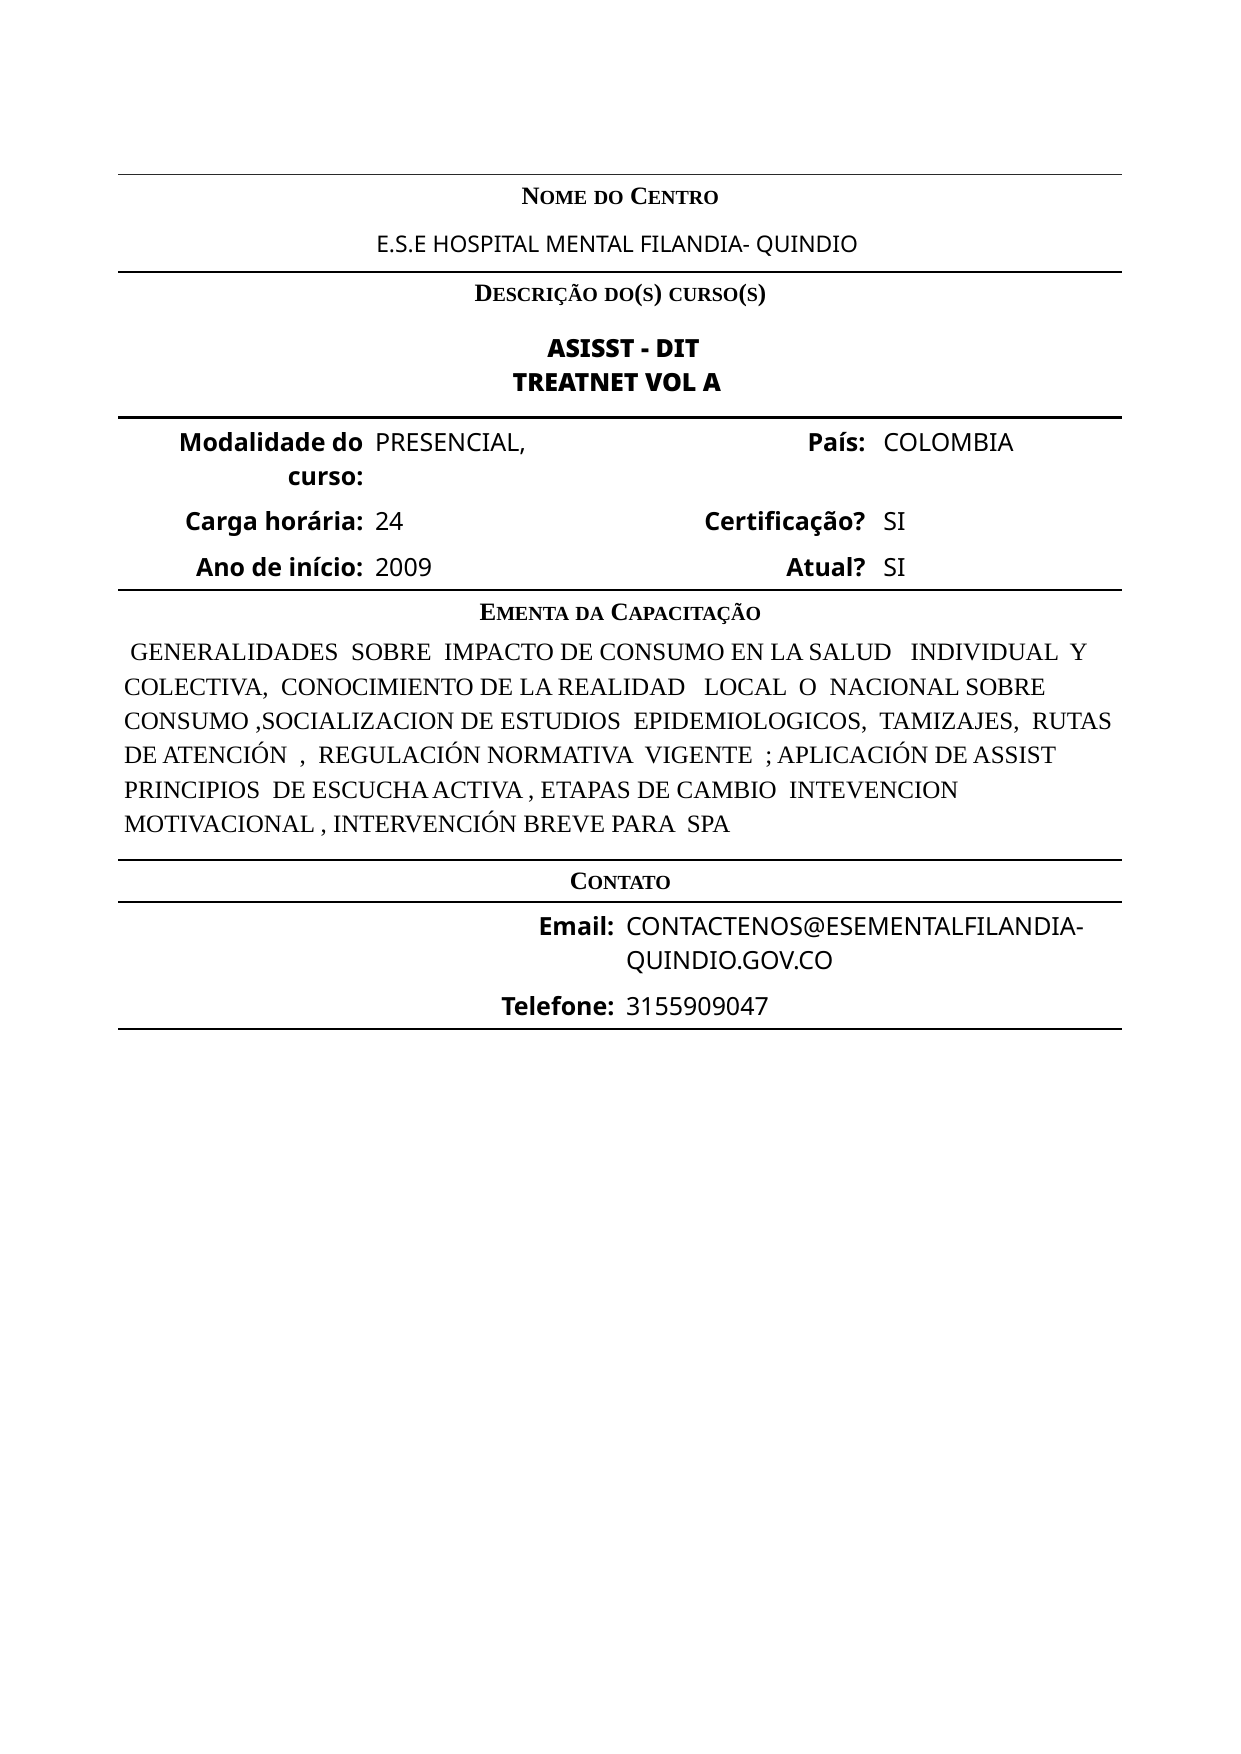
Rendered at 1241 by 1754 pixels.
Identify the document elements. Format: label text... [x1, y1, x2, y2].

table_cell Carga horária: [118, 498, 369, 544]
table_cell 24 [369, 498, 620, 544]
table_cell CONTACTENOS@ESEMENTALFILANDIA-QUINDIO.GOV.CO [620, 903, 1122, 983]
table_cell País: [620, 419, 871, 498]
table_header Nome do Centro [118, 176, 1122, 216]
table_cell Ano de início: [118, 544, 369, 589]
table_cell Certificação? [620, 498, 871, 544]
table_cell SI [871, 498, 1122, 544]
table_cell PRESENCIAL, [369, 419, 620, 498]
table_cell Ementa da Capacitação [118, 591, 1122, 631]
table_cell Contato [118, 861, 1122, 901]
table_cell 2009 [369, 544, 620, 589]
table_cell ASISST - DIT TREATNET VOL A [118, 313, 1122, 416]
table_cell Descrição do(s) curso(s) [118, 273, 1122, 313]
table_cell SI [871, 544, 1122, 589]
table_cell Atual? [620, 544, 871, 589]
table_cell Telefone: [118, 983, 620, 1028]
table_cell E.S.E HOSPITAL MENTAL FILANDIA- QUINDIO [118, 216, 1122, 271]
table_cell Modalidade do curso: [118, 419, 369, 498]
table_cell Email: [118, 903, 620, 983]
table_cell GENERALIDADES SOBRE IMPACTO DE CONSUMO EN LA SALUD INDIVIDUAL Y COLECTIVA, CONOCIMIENTO DE LA REALIDAD LOCAL O NACIONAL SOBRE CONSUMO ,SOCIALIZACION DE ESTUDIOS EPIDEMIOLOGICOS, TAMIZAJES, RUTAS DE ATENCIÓN , REGULACIÓN NORMATIVA VIGENTE ; APLICACIÓN DE ASSIST PRINCIPIOS DE ESCUCHA ACTIVA , ETAPAS DE CAMBIO INTEVENCION MOTIVACIONAL , INTERVENCIÓN BREVE PARA SPA [118, 631, 1122, 859]
table_cell 3155909047 [620, 983, 1122, 1028]
table_cell COLOMBIA [871, 419, 1122, 498]
